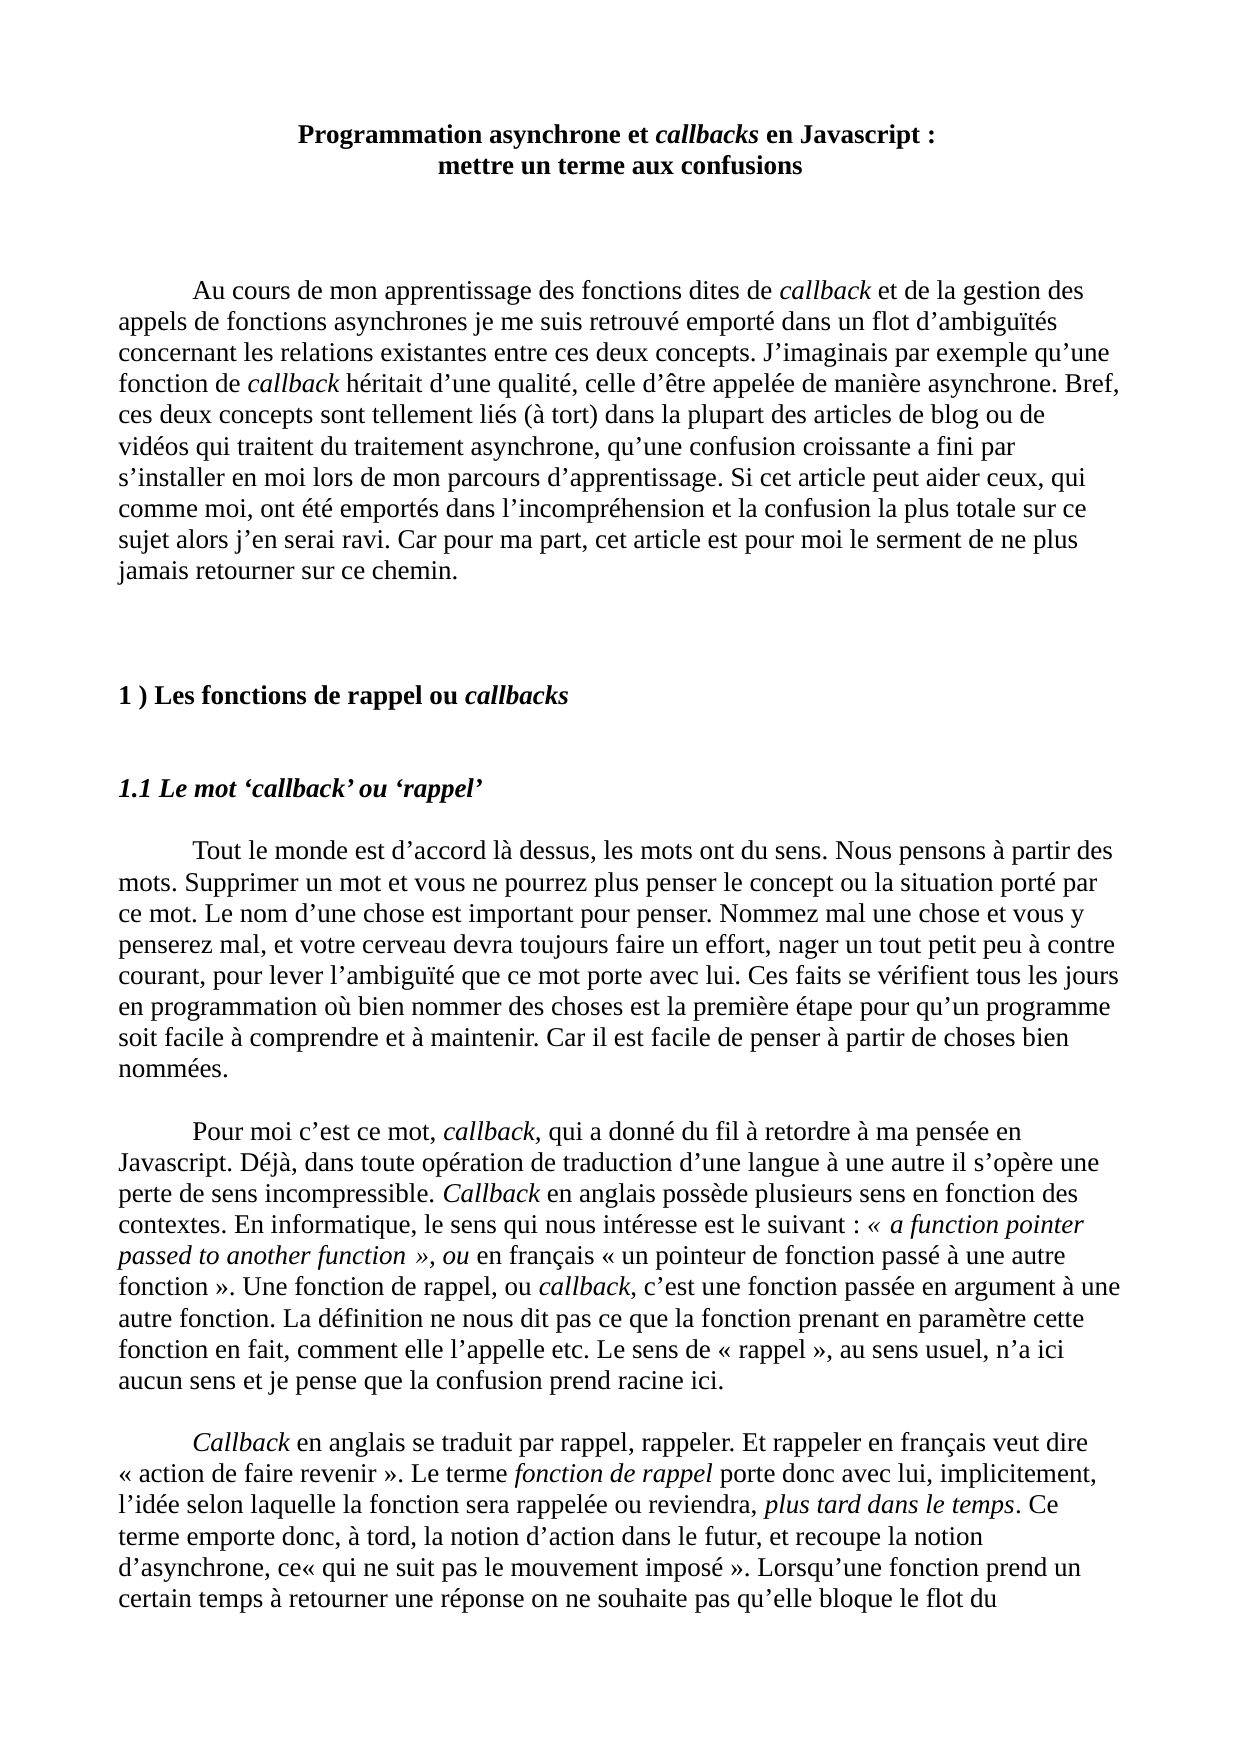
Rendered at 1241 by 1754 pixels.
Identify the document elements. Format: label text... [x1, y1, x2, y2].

text 1 ) Les fonctions de rappel ou callbacks [118, 679, 1122, 710]
text mettre un terme aux confusions [118, 149, 1122, 180]
text Callback en anglais se traduit par rappel, rappeler. Et rappeler en français veut dire « action de faire revenir ». Le terme fonction de rappel porte donc avec lui, implicitement, l’idée selon laquelle la fonction sera rappelée ou reviendra, plus tard dans le temps. Ce terme emporte donc, à tord, la notion d’action dans le futur, et recoupe la notion d’asynchrone, ce« qui ne suit pas le mouvement imposé ». Lorsqu’une fonction prend un certain temps à retourner une réponse on ne souhaite pas qu’elle bloque le flot du [118, 1426, 1122, 1613]
text 1.1 Le mot ‘callback’ ou ‘rappel’ [118, 772, 1122, 803]
text Tout le monde est d’accord là dessus, les mots ont du sens. Nous pensons à partir des mots. Supprimer un mot et vous ne pourrez plus penser le concept ou la situation porté par ce mot. Le nom d’une chose est important pour penser. Nommez mal une chose et vous y penserez mal, et votre cerveau devra toujours faire un effort, nager un tout petit peu à contre courant, pour lever l’ambiguïté que ce mot porte avec lui. Ces faits se vérifient tous les jours en programmation où bien nommer des choses est la première étape pour qu’un programme soit facile à comprendre et à maintenir. Car il est facile de penser à partir de choses bien nommées. [118, 834, 1122, 1084]
text Programmation asynchrone et callbacks en Javascript : [118, 118, 1122, 149]
text Au cours de mon apprentissage des fonctions dites de callback et de la gestion des appels de fonctions asynchrones je me suis retrouvé emporté dans un flot d’ambiguïtés concernant les relations existantes entre ces deux concepts. J’imaginais par exemple qu’une fonction de callback héritait d’une qualité, celle d’être appelée de manière asynchrone. Bref, ces deux concepts sont tellement liés (à tort) dans la plupart des articles de blog ou de vidéos qui traitent du traitement asynchrone, qu’une confusion croissante a fini par s’installer en moi lors de mon parcours d’apprentissage. Si cet article peut aider ceux, qui comme moi, ont été emportés dans l’incompréhension et la confusion la plus totale sur ce sujet alors j’en serai ravi. Car pour ma part, cet article est pour moi le serment de ne plus jamais retourner sur ce chemin. [118, 274, 1122, 585]
text Pour moi c’est ce mot, callback, qui a donné du fil à retordre à ma pensée en Javascript. Déjà, dans toute opération de traduction d’une langue à une autre il s’opère une perte de sens incompressible. Callback en anglais possède plusieurs sens en fonction des contextes. En informatique, le sens qui nous intéresse est le suivant : « a function pointer passed to another function », ou en français « un pointeur de fonction passé à une autre fonction ». Une fonction de rappel, ou callback, c’est une fonction passée en argument à une autre fonction. La définition ne nous dit pas ce que la fonction prenant en paramètre cette fonction en fait, comment elle l’appelle etc. Le sens de « rappel », au sens usuel, n’a ici aucun sens et je pense que la confusion prend racine ici. [118, 1115, 1122, 1395]
